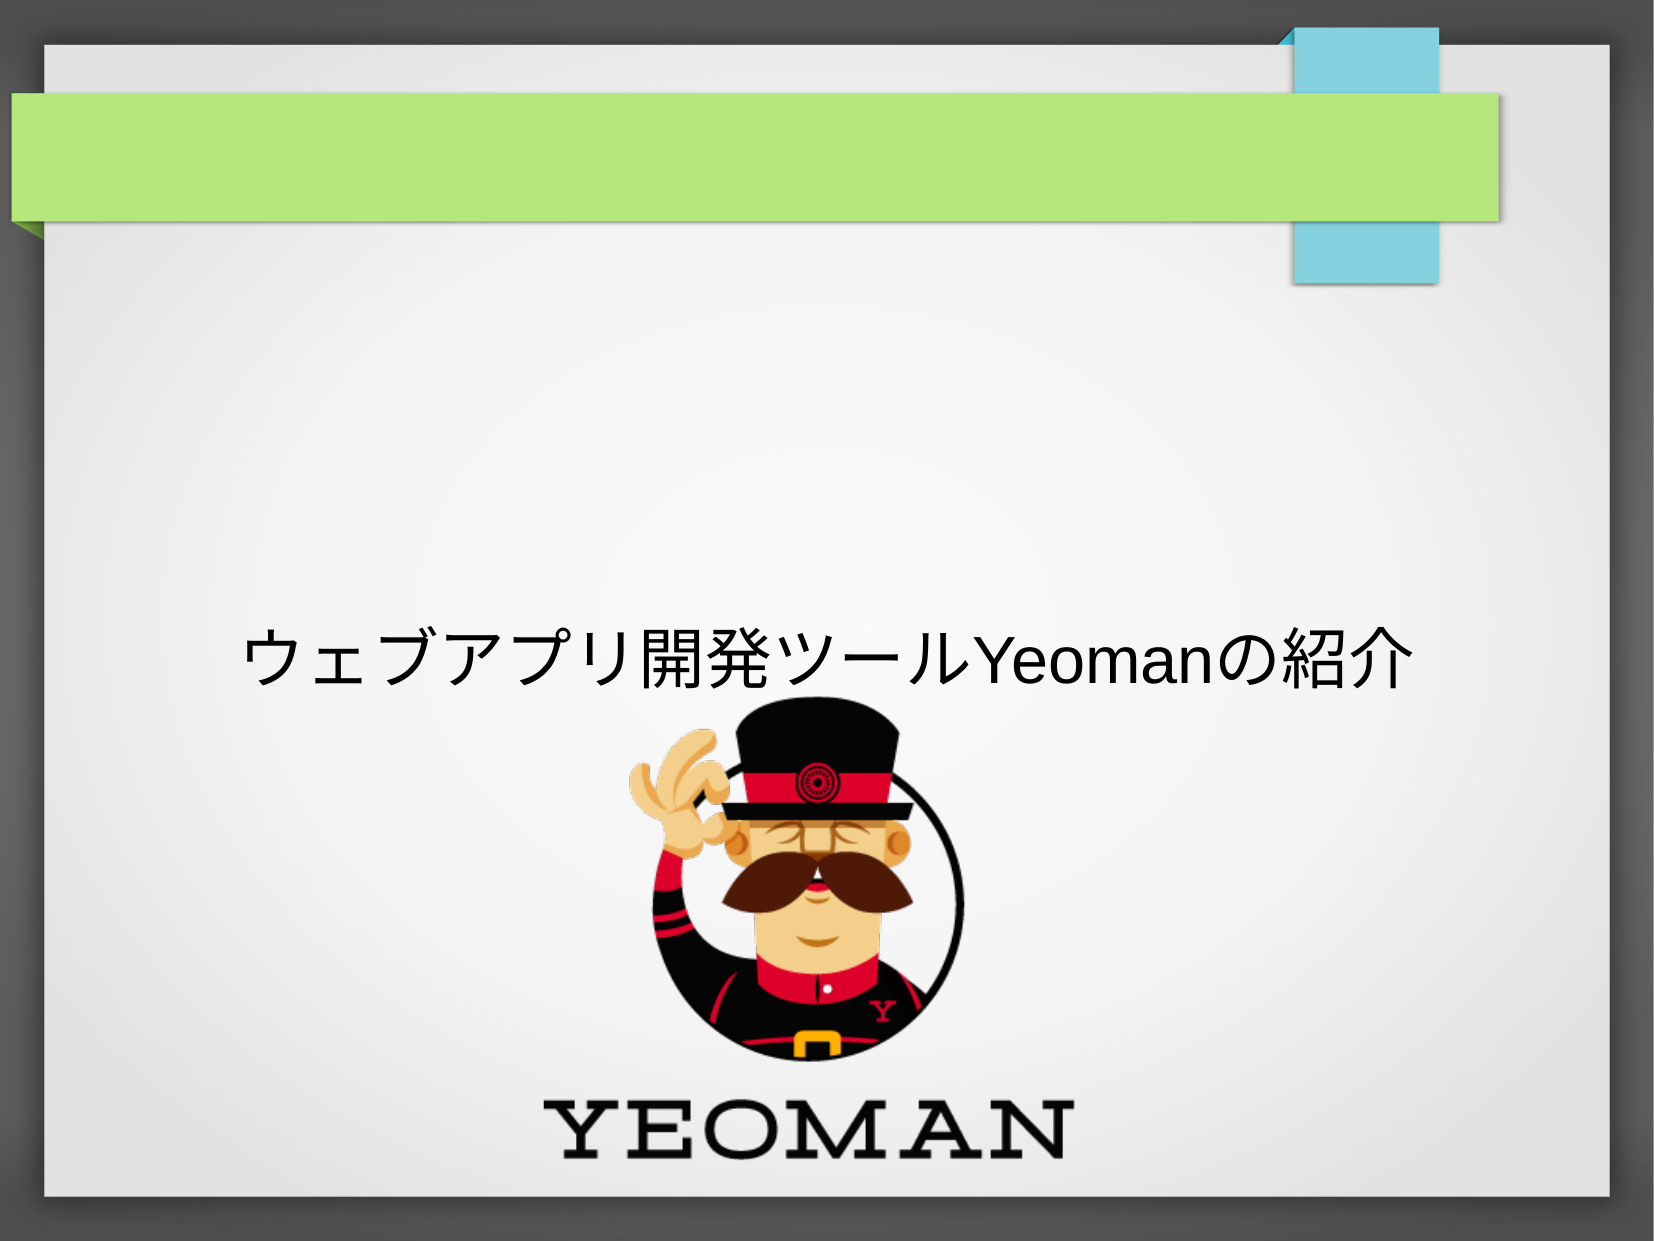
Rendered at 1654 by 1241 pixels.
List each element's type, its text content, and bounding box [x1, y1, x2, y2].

picture [0, 0, 1654, 1241]
subtitle ウェブアプリ開発ツールYeomanの紹介 [82, 295, 1571, 1015]
